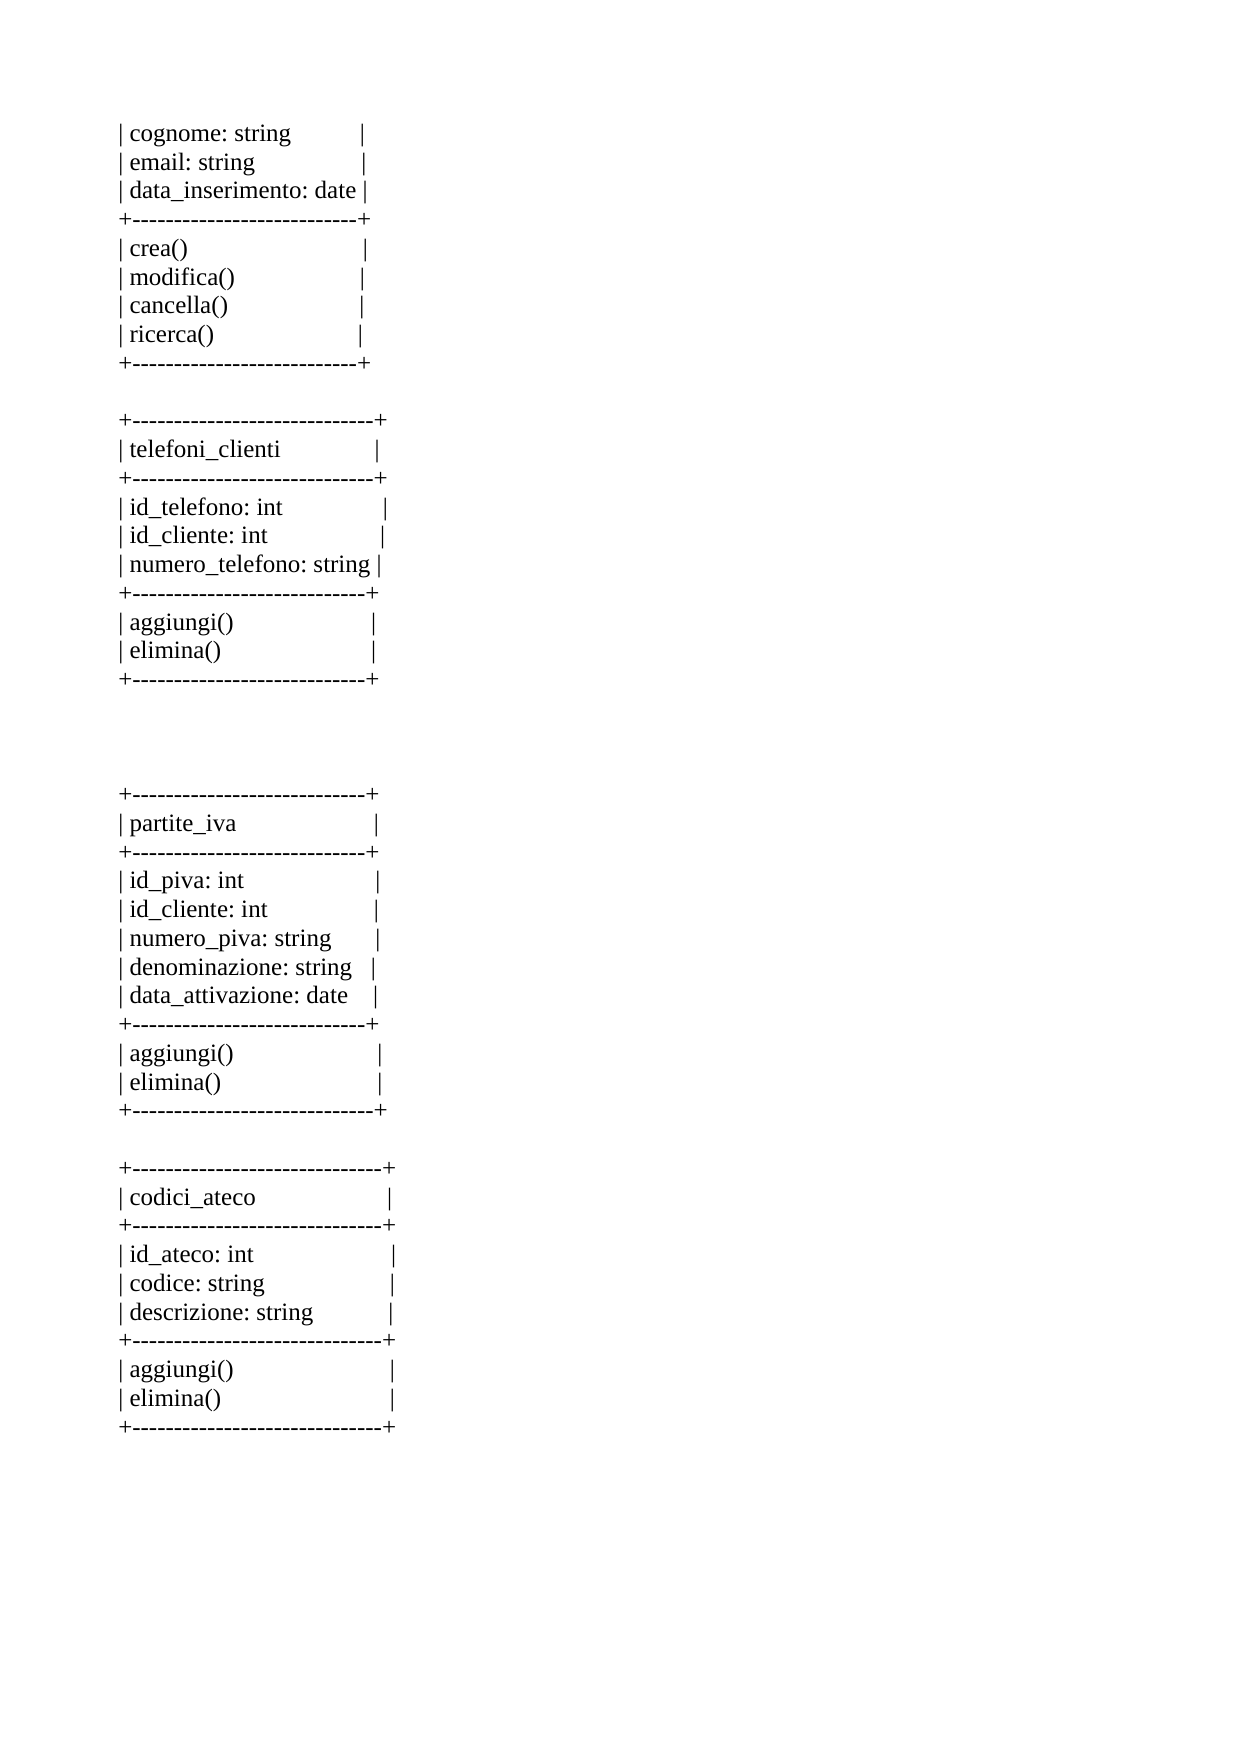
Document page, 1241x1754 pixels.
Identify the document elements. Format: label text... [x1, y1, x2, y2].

text +-----------------------------+ [118, 463, 1122, 492]
text | elimina() | [118, 636, 1122, 664]
text | aggiungi() | [118, 607, 1122, 636]
text +-----------------------------+ [118, 406, 1122, 434]
text | id_ateco: int | [118, 1239, 1122, 1268]
text +------------------------------+ [118, 1153, 1122, 1182]
text | aggiungi() | [118, 1354, 1122, 1383]
text | id_cliente: int | [118, 521, 1122, 549]
text | data_inserimento: date | [118, 176, 1122, 204]
text +---------------------------+ [118, 348, 1122, 377]
text | codice: string | [118, 1268, 1122, 1297]
text | telefoni_clienti | [118, 434, 1122, 463]
text | ricerca() | [118, 319, 1122, 348]
text | crea() | [118, 233, 1122, 262]
text | denominazione: string | [118, 952, 1122, 981]
text +------------------------------+ [118, 1412, 1122, 1441]
text | elimina() | [118, 1067, 1122, 1096]
text | descrizione: string | [118, 1297, 1122, 1326]
text | cognome: string | [118, 118, 1122, 147]
text | codici_ateco | [118, 1182, 1122, 1211]
text | cancella() | [118, 291, 1122, 319]
text | partite_iva | [118, 808, 1122, 837]
text +-----------------------------+ [118, 1096, 1122, 1124]
text +------------------------------+ [118, 1326, 1122, 1354]
text | id_piva: int | [118, 866, 1122, 894]
text | numero_telefono: string | [118, 549, 1122, 578]
text +----------------------------+ [118, 578, 1122, 607]
text +---------------------------+ [118, 204, 1122, 233]
text | data_attivazione: date | [118, 981, 1122, 1009]
text | elimina() | [118, 1383, 1122, 1412]
text | email: string | [118, 147, 1122, 176]
text +----------------------------+ [118, 664, 1122, 693]
text +----------------------------+ [118, 1009, 1122, 1038]
text +----------------------------+ [118, 837, 1122, 866]
text | aggiungi() | [118, 1038, 1122, 1067]
text | id_cliente: int | [118, 894, 1122, 923]
text +----------------------------+ [118, 779, 1122, 808]
text | numero_piva: string | [118, 923, 1122, 952]
text +------------------------------+ [118, 1211, 1122, 1239]
text | id_telefono: int | [118, 492, 1122, 521]
text | modifica() | [118, 262, 1122, 291]
